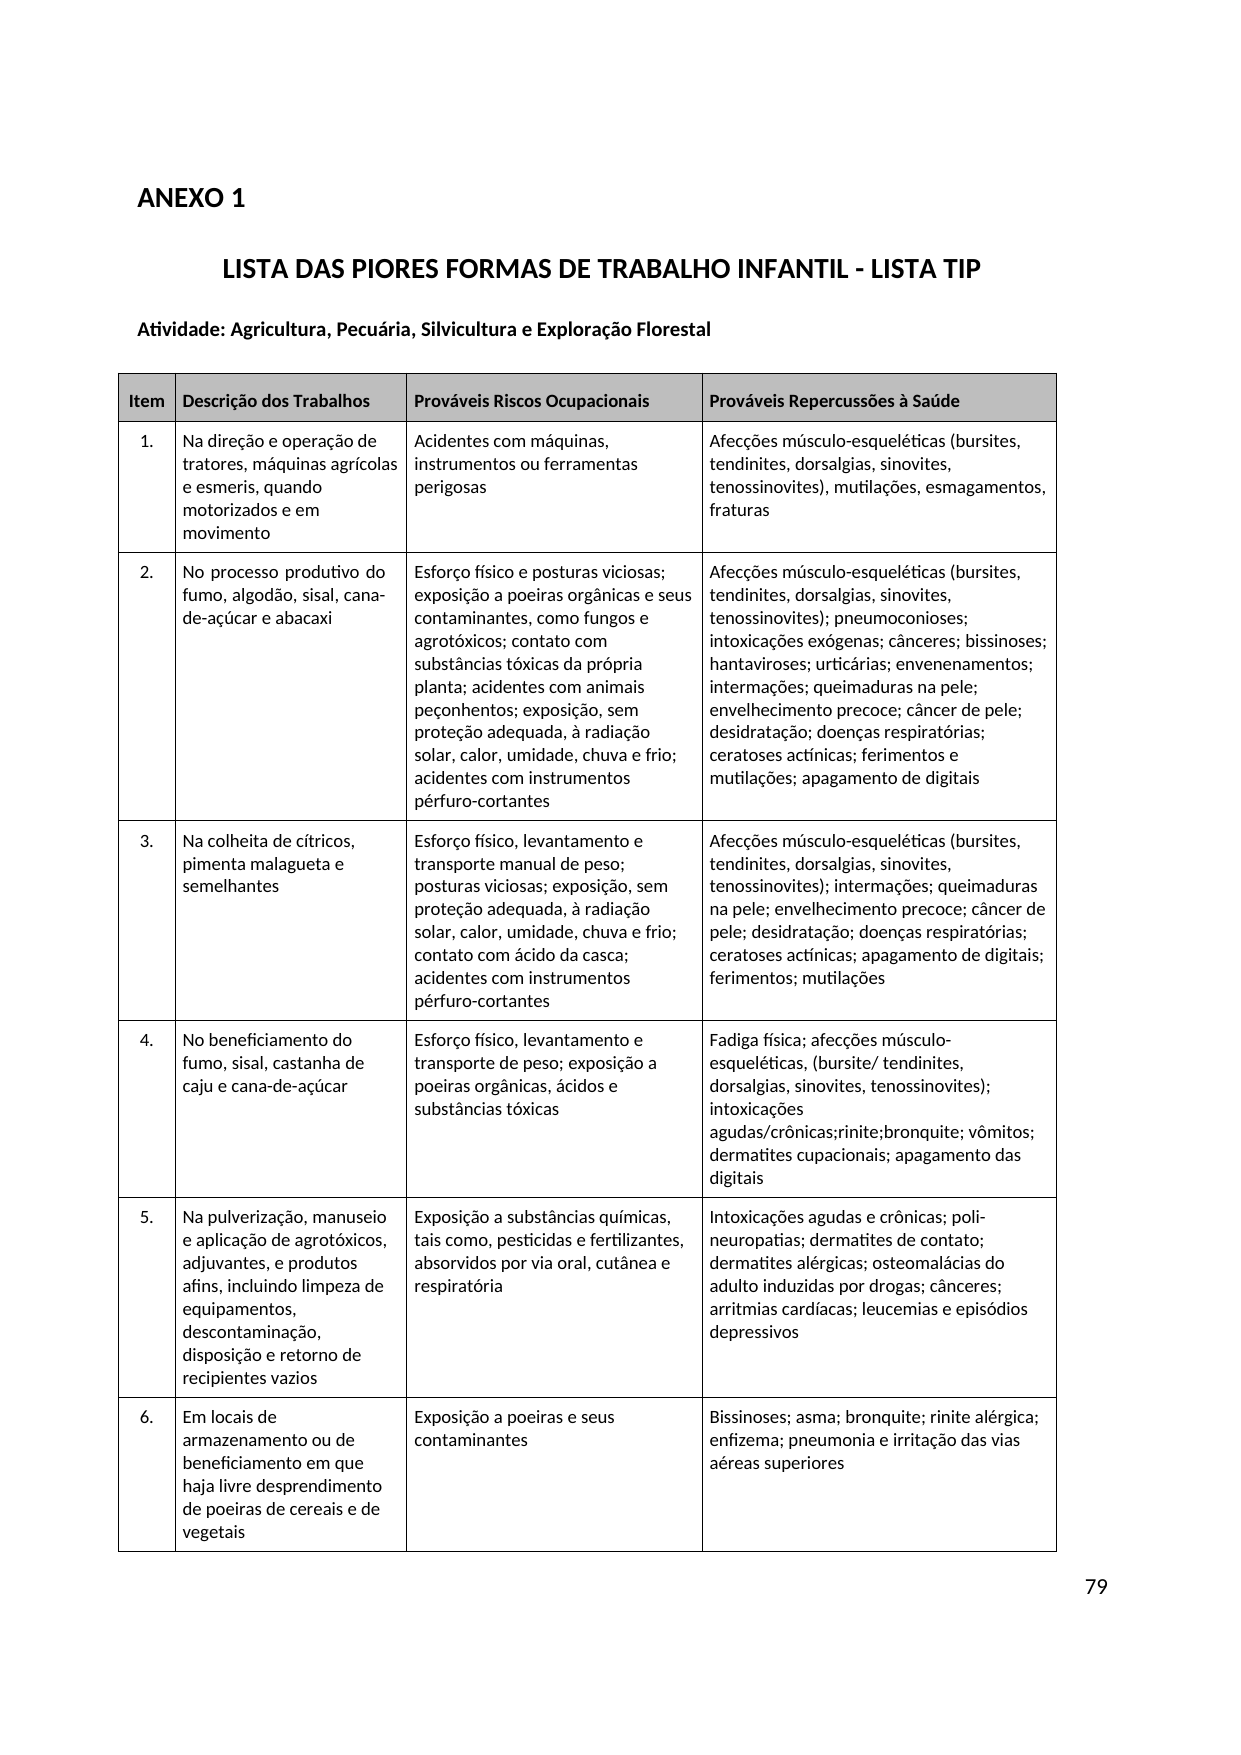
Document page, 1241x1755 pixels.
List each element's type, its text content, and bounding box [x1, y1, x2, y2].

subtitle ANEXO 1 [137, 179, 979, 215]
table_cell Afecções músculo-esqueléticas (bursites, tendinites, dorsalgias, sinovites, tenossinovites), mutilações, esmagamentos, fraturas [703, 422, 1056, 552]
table_cell 1. [119, 422, 175, 552]
table_cell Bissinoses; asma; bronquite; rinite alérgica; enfizema; pneumonia e irritação das vias aéreas superiores [703, 1398, 1056, 1551]
table_cell Afecções músculo-esqueléticas (bursites, tendinites, dorsalgias, sinovites, tenossinovites); pneumoconioses; intoxicações exógenas; cânceres; bissinoses; hantaviroses; urticárias; envenenamentos; intermações; queimaduras na pele; envelhecimento precoce; câncer de pele; desidratação; doenças respiratórias; ceratoses actínicas; ferimentos e mutilações; apagamento de digitais [703, 553, 1056, 820]
table_cell Intoxicações agudas e crônicas; poli- neuropatias; dermatites de contato; dermatites alérgicas; osteomalácias do adulto induzidas por drogas; cânceres; arritmias cardíacas; leucemias e episódios depressivos [703, 1198, 1056, 1397]
table_cell 3. [119, 821, 175, 1020]
table_cell Fadiga física; afecções músculo- esqueléticas, (bursite/ tendinites, dorsalgias, sinovites, tenossinovites); intoxicações agudas/crônicas;rinite;bronquite; vômitos; dermatites cupacionais; apagamento das digitais [703, 1021, 1056, 1197]
table_header Item [119, 374, 175, 421]
table_cell Esforço físico, levantamento e transporte manual de peso; posturas viciosas; exposição, sem proteção adequada, à radiação solar, calor, umidade, chuva e frio; contato com ácido da casca; acidentes com instrumentos pérfuro-cortantes [407, 821, 702, 1020]
table_cell 2. [119, 553, 175, 820]
table_cell No processo produtivo do fumo, algodão, sisal, cana- de-açúcar e abacaxi [176, 553, 406, 820]
text Atividade: Agricultura, Pecuária, Silvicultura e Exploração Florestal [137, 316, 979, 342]
table_cell 5. [119, 1198, 175, 1397]
table_cell Em locais de armazenamento ou de beneficiamento em que haja livre desprendimento de poeiras de cereais e de vegetais [176, 1398, 406, 1551]
text LISTA DAS PIORES FORMAS DE TRABALHO INFANTIL - LISTA TIP [222, 251, 1122, 286]
table_cell No beneficiamento do fumo, sisal, castanha de caju e cana-de-açúcar [176, 1021, 406, 1197]
table_cell 4. [119, 1021, 175, 1197]
table_header Prováveis Repercussões à Saúde [703, 374, 1056, 421]
table_header Prováveis Riscos Ocupacionais [407, 374, 702, 421]
table_cell Exposição a poeiras e seus contaminantes [407, 1398, 702, 1551]
table_cell Na colheita de cítricos, pimenta malagueta e semelhantes [176, 821, 406, 1020]
table_cell Acidentes com máquinas, instrumentos ou ferramentas perigosas [407, 422, 702, 552]
table_cell 6. [119, 1398, 175, 1551]
table_cell Esforço físico, levantamento e transporte de peso; exposição a poeiras orgânicas, ácidos e substâncias tóxicas [407, 1021, 702, 1197]
table_cell Na direção e operação de tratores, máquinas agrícolas e esmeris, quando motorizados e em movimento [176, 422, 406, 552]
table_cell Esforço físico e posturas viciosas; exposição a poeiras orgânicas e seus contaminantes, como fungos e agrotóxicos; contato com substâncias tóxicas da própria planta; acidentes com animais peçonhentos; exposição, sem proteção adequada, à radiação solar, calor, umidade, chuva e frio; acidentes com instrumentos pérfuro-cortantes [407, 553, 702, 820]
table_header Descrição dos Trabalhos [176, 374, 406, 421]
table_cell Exposição a substâncias químicas, tais como, pesticidas e fertilizantes, absorvidos por via oral, cutânea e respiratória [407, 1198, 702, 1397]
table_cell Na pulverização, manuseio e aplicação de agrotóxicos, adjuvantes, e produtos afins, incluindo limpeza de equipamentos, descontaminação, disposição e retorno de recipientes vazios [176, 1198, 406, 1397]
table_cell Afecções músculo-esqueléticas (bursites, tendinites, dorsalgias, sinovites, tenossinovites); intermações; queimaduras na pele; envelhecimento precoce; câncer de pele; desidratação; doenças respiratórias; ceratoses actínicas; apagamento de digitais; ferimentos; mutilações [703, 821, 1056, 1020]
